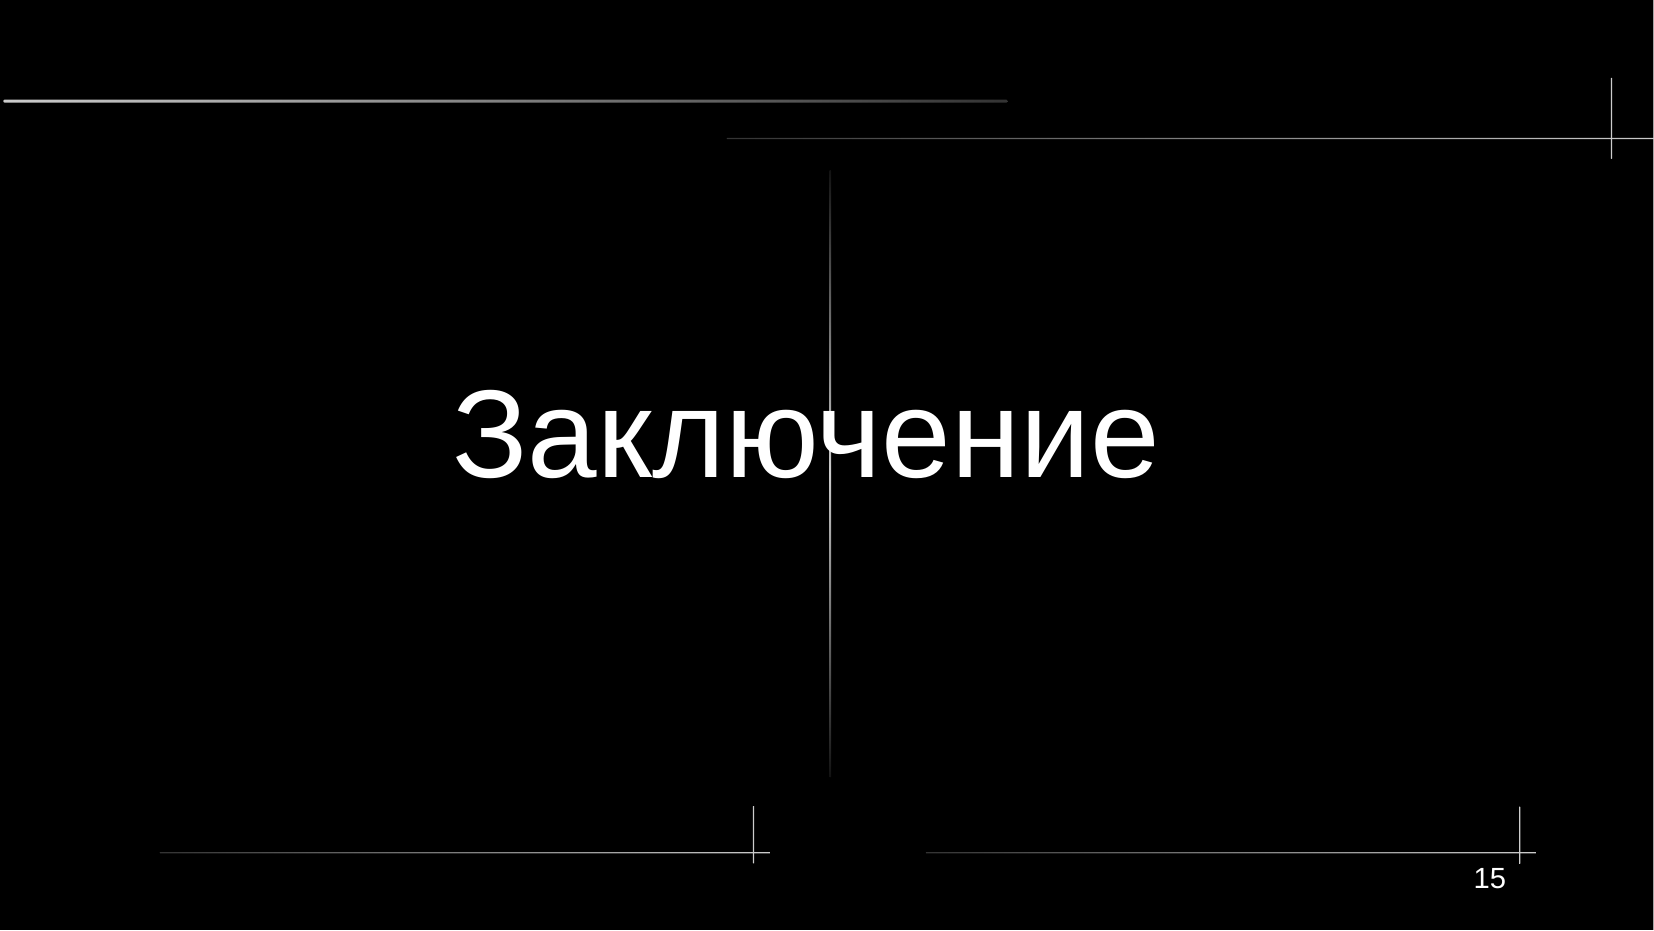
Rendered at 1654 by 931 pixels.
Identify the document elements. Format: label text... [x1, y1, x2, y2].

subtitle Заключение [23, 187, 1589, 681]
